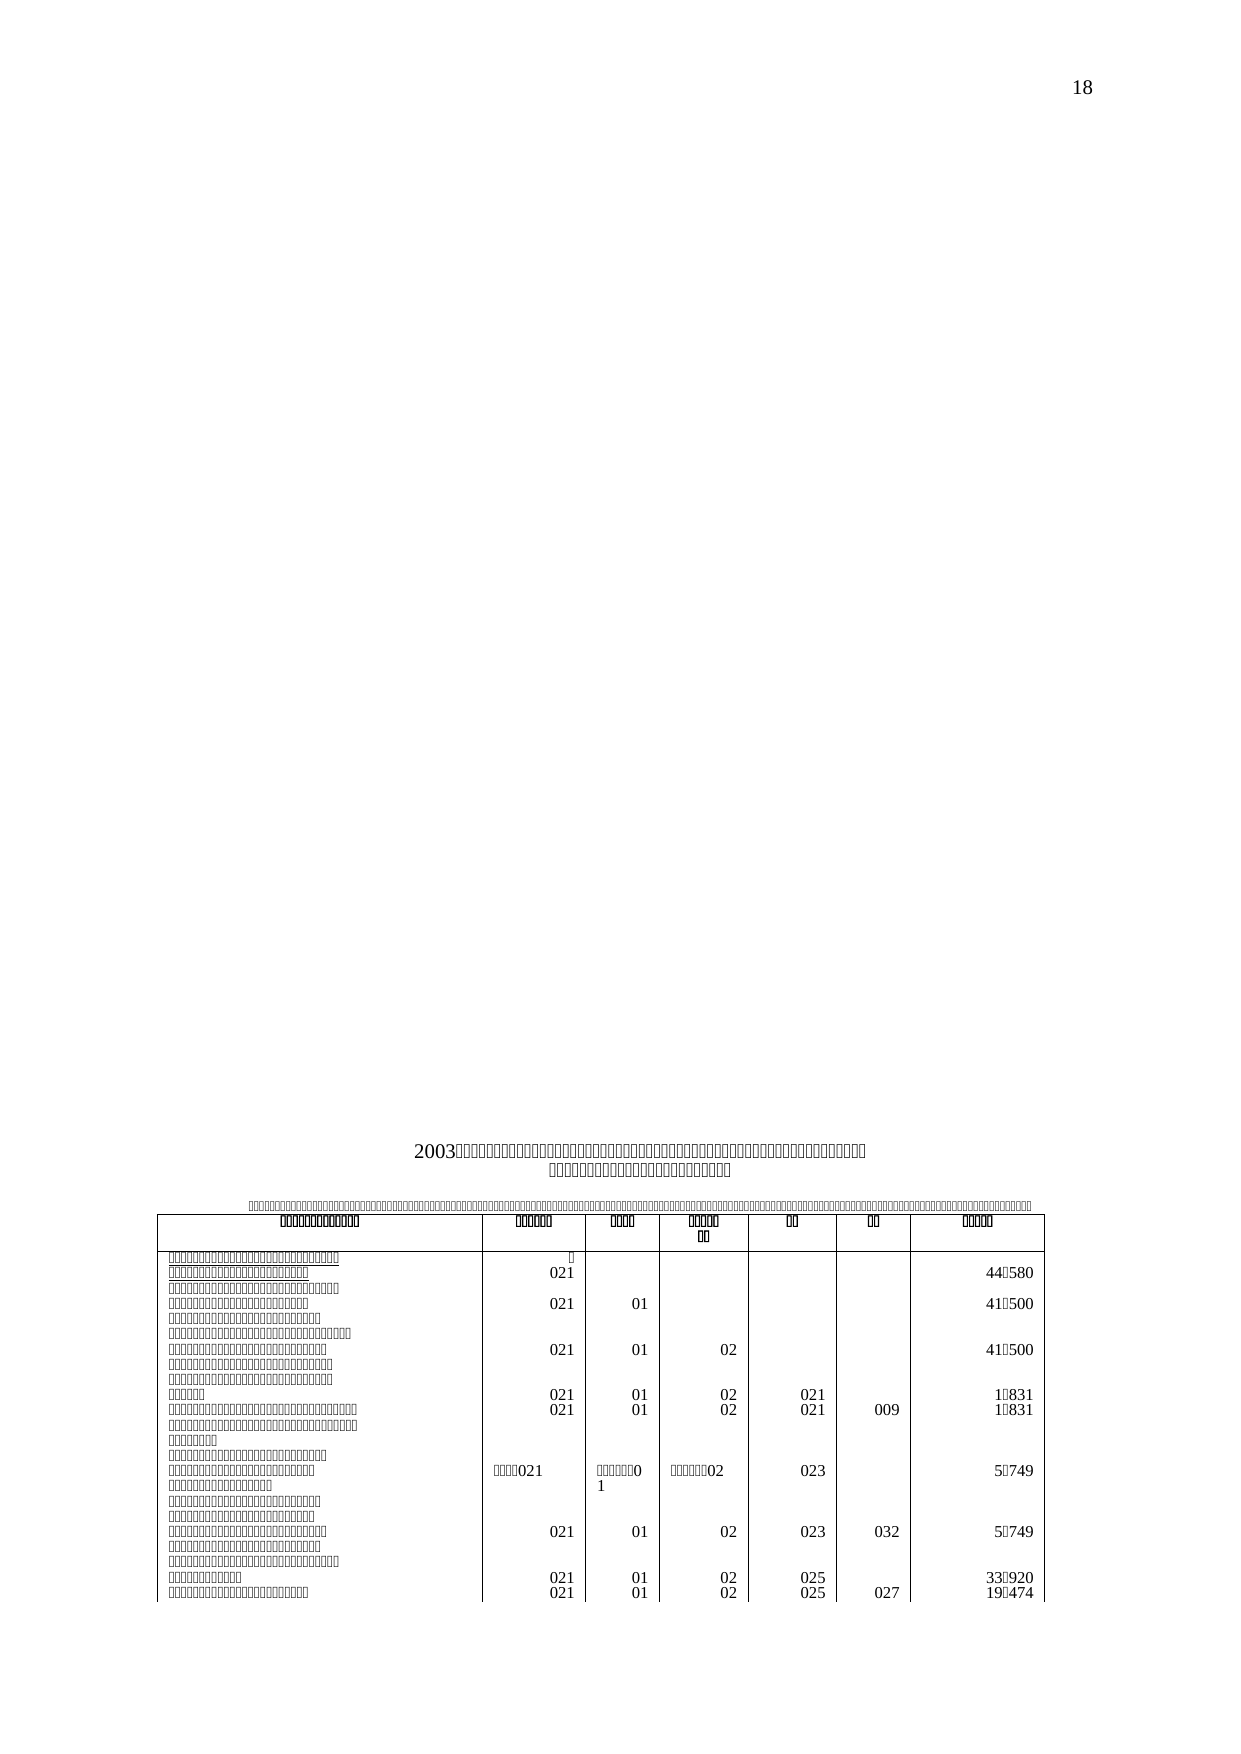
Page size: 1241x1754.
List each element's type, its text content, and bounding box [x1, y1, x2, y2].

table_cell  [911, 1587, 1044, 1602]
table_cell    [158, 1404, 482, 1450]
table_cell [586, 1252, 659, 1282]
text  [187, 1201, 1093, 1214]
table_header   [660, 1215, 748, 1251]
table_cell [837, 1359, 910, 1404]
table_cell  [749, 1450, 836, 1495]
table_cell  [660, 1495, 748, 1541]
table_cell  [483, 1313, 585, 1358]
table_cell  [483, 1359, 585, 1404]
table_cell  [483, 1404, 585, 1450]
text  [187, 1163, 1093, 1182]
table_cell  [911, 1495, 1044, 1541]
table_cell   [483, 1252, 585, 1282]
table_cell  [586, 1313, 659, 1358]
table_header  [911, 1215, 1044, 1251]
table_cell    [158, 1541, 482, 1587]
table_cell    [158, 1495, 482, 1541]
table_cell  [483, 1587, 585, 1602]
table_cell [749, 1283, 836, 1313]
table_cell    [158, 1313, 482, 1358]
table_cell  [911, 1541, 1044, 1587]
table_cell  [586, 1283, 659, 1313]
table_cell  [911, 1450, 1044, 1495]
table_cell  [660, 1541, 748, 1587]
text  [187, 1144, 1093, 1163]
table_header  [483, 1215, 585, 1251]
table_cell  [586, 1495, 659, 1541]
table_cell  [837, 1587, 910, 1602]
table_header  [158, 1215, 482, 1251]
table_cell    [158, 1450, 482, 1495]
table_cell  [749, 1404, 836, 1450]
table_cell [749, 1313, 836, 1358]
table_cell [837, 1283, 910, 1313]
table_cell  [911, 1313, 1044, 1358]
table_cell [660, 1283, 748, 1313]
table_cell  [586, 1404, 659, 1450]
table_header  [586, 1215, 659, 1251]
table_cell  [483, 1541, 585, 1587]
table_cell  [749, 1587, 836, 1602]
table_cell  [749, 1495, 836, 1541]
table_cell  [660, 1450, 748, 1495]
table_cell  [483, 1450, 585, 1495]
table_cell   [158, 1252, 482, 1282]
table_cell [660, 1252, 748, 1282]
table_cell  [158, 1587, 482, 1602]
table_cell [837, 1541, 910, 1587]
table_cell  [837, 1404, 910, 1450]
table_cell [837, 1252, 910, 1282]
table_cell  [749, 1541, 836, 1587]
table_cell [749, 1252, 836, 1282]
table_cell  [660, 1404, 748, 1450]
table_cell  [586, 1587, 659, 1602]
table_cell [837, 1450, 910, 1495]
table_cell  [911, 1404, 1044, 1450]
table_cell    [158, 1359, 482, 1404]
table_cell [837, 1313, 910, 1358]
table_cell  [483, 1495, 585, 1541]
table_cell   [158, 1283, 482, 1313]
table_cell  [586, 1450, 659, 1495]
table_cell  [660, 1359, 748, 1404]
table_cell  [749, 1359, 836, 1404]
table_cell  [837, 1495, 910, 1541]
table_cell  [483, 1283, 585, 1313]
table_cell  [911, 1252, 1044, 1282]
table_cell  [586, 1541, 659, 1587]
table_header  [749, 1215, 836, 1251]
table_cell  [911, 1359, 1044, 1404]
table_header  [837, 1215, 910, 1251]
table_cell  [911, 1283, 1044, 1313]
table_cell  [586, 1359, 659, 1404]
table_cell  [660, 1587, 748, 1602]
table_cell  [660, 1313, 748, 1358]
